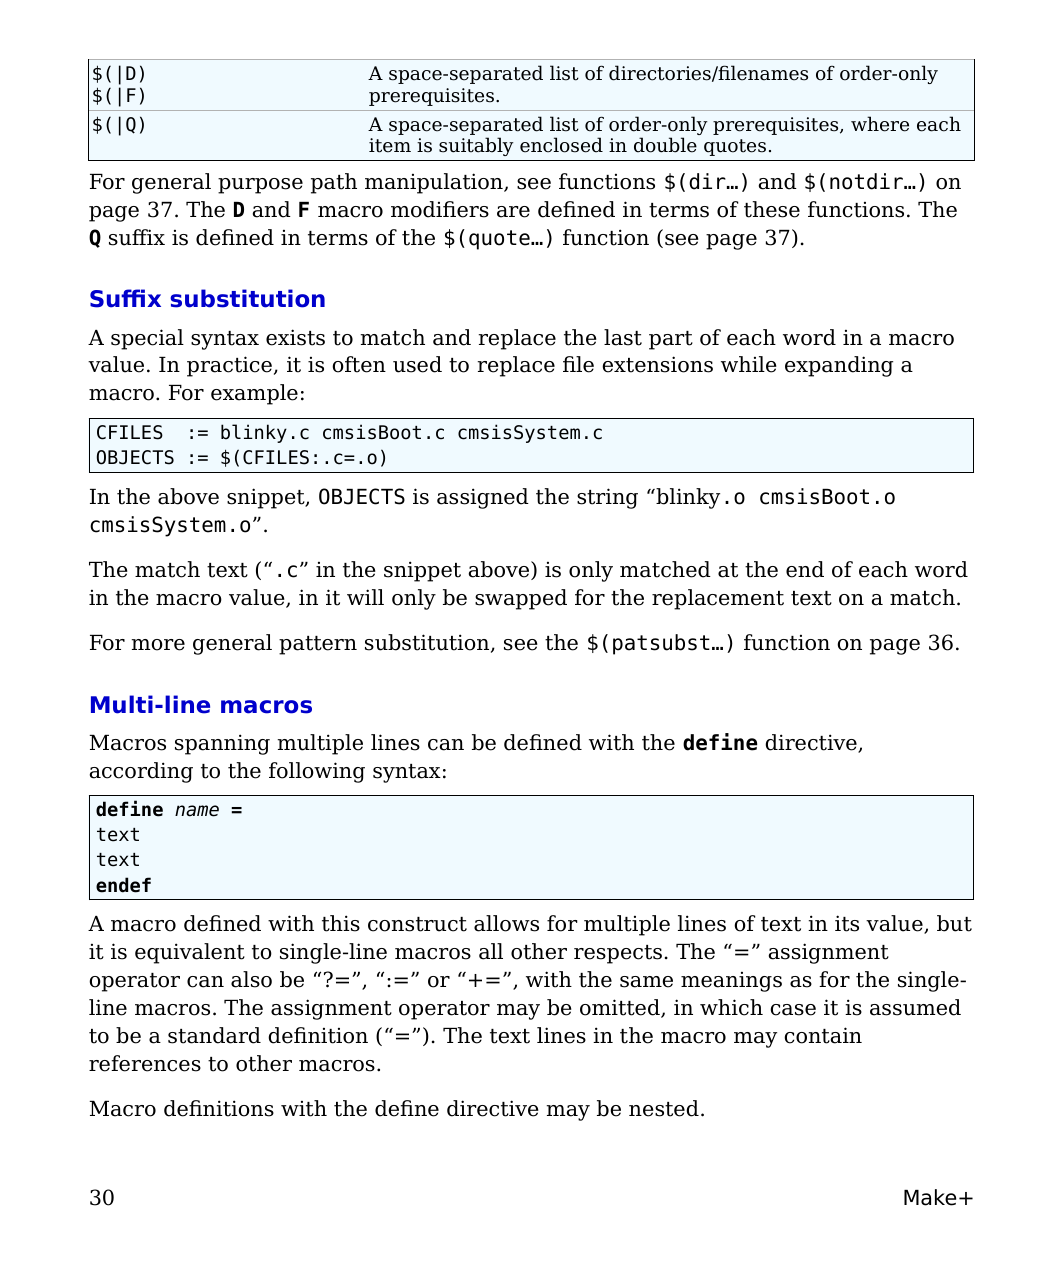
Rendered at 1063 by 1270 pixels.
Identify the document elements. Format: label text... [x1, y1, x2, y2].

text OBJECTS := $(CFILES:.c=.o) [90, 443, 973, 472]
text text [90, 820, 973, 846]
text CFILES := blinky.c cmsisBoot.c cmsisSystem.c [90, 419, 973, 443]
table_cell [177, 111, 366, 160]
text The match text (“.c” in the snippet above) is only matched at the end of each word in the macro value, in it will only be swapped for the replacement text on a match. [88, 558, 974, 610]
table_cell [177, 60, 366, 110]
table_cell A space-separated list of directories/filenames of order-only prerequisites. [366, 60, 974, 110]
text text [90, 846, 973, 871]
table_cell $(|D) $(|F) [89, 60, 177, 110]
table_cell $(|Q) [89, 111, 177, 160]
text In the above snippet, OBJECTS is assigned the string “blinky.o cmsisBoot.o cmsisSystem.o”. [88, 485, 974, 537]
text For more general pattern substitution, see the $(patsubst…) function on page 36. [88, 631, 974, 656]
text A special syntax exists to match and replace the last part of each word in a macro value. In practice, it is often used to replace file extensions while expanding a macro. For example: [88, 326, 974, 405]
subtitle Suffix substitution [88, 286, 974, 313]
text endef [90, 871, 973, 899]
text Macro definitions with the define directive may be nested. [88, 1097, 974, 1121]
text A macro defined with this construct allows for multiple lines of text in its value, but it is equivalent to single-line macros all other respects. The “=” assignment operator can also be “?=”, “:=” or “+=”, with the same meanings as for the single-line macros. The assignment operator may be omitted, in which case it is assumed to be a standard definition (“=”). The text lines in the macro may contain references to other macros. [88, 912, 974, 1076]
text For general purpose path manipulation, see functions $(dir…) and $(notdir…) on page 37. The D and F macro modifiers are defined in terms of these functions. The Q suffix is defined in terms of the $(quote…) function (see page 37). [88, 170, 974, 250]
text define name = [90, 796, 973, 820]
text Macros spanning multiple lines can be defined with the define directive, according to the following syntax: [88, 731, 974, 783]
subtitle Multi-line macros [88, 692, 974, 718]
table_cell A space-separated list of order-only prerequisites, where each item is suitably enclosed in double quotes. [366, 111, 974, 160]
